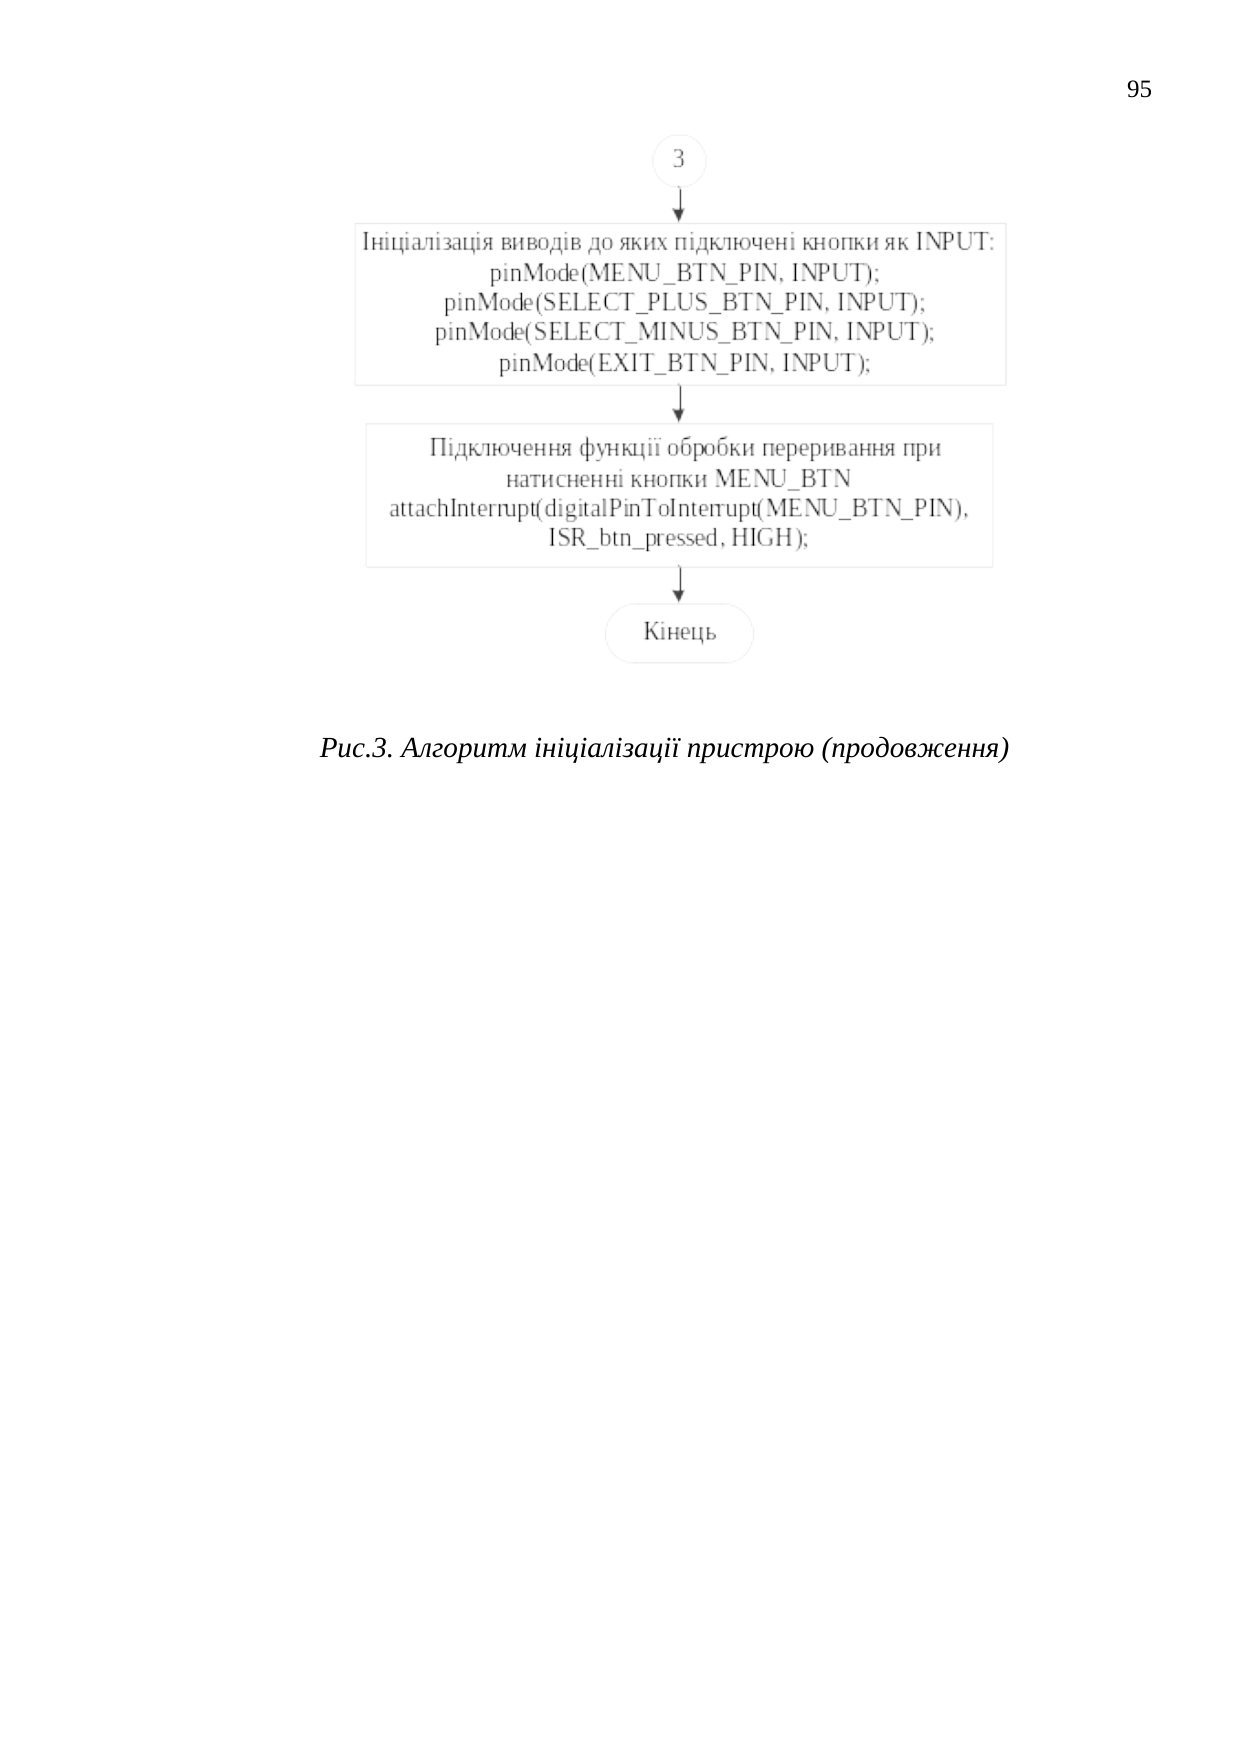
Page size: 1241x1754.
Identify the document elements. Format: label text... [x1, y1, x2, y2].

text Рис.3. Алгоритм ініціалізації пристрою (продовження) [177, 730, 1152, 764]
